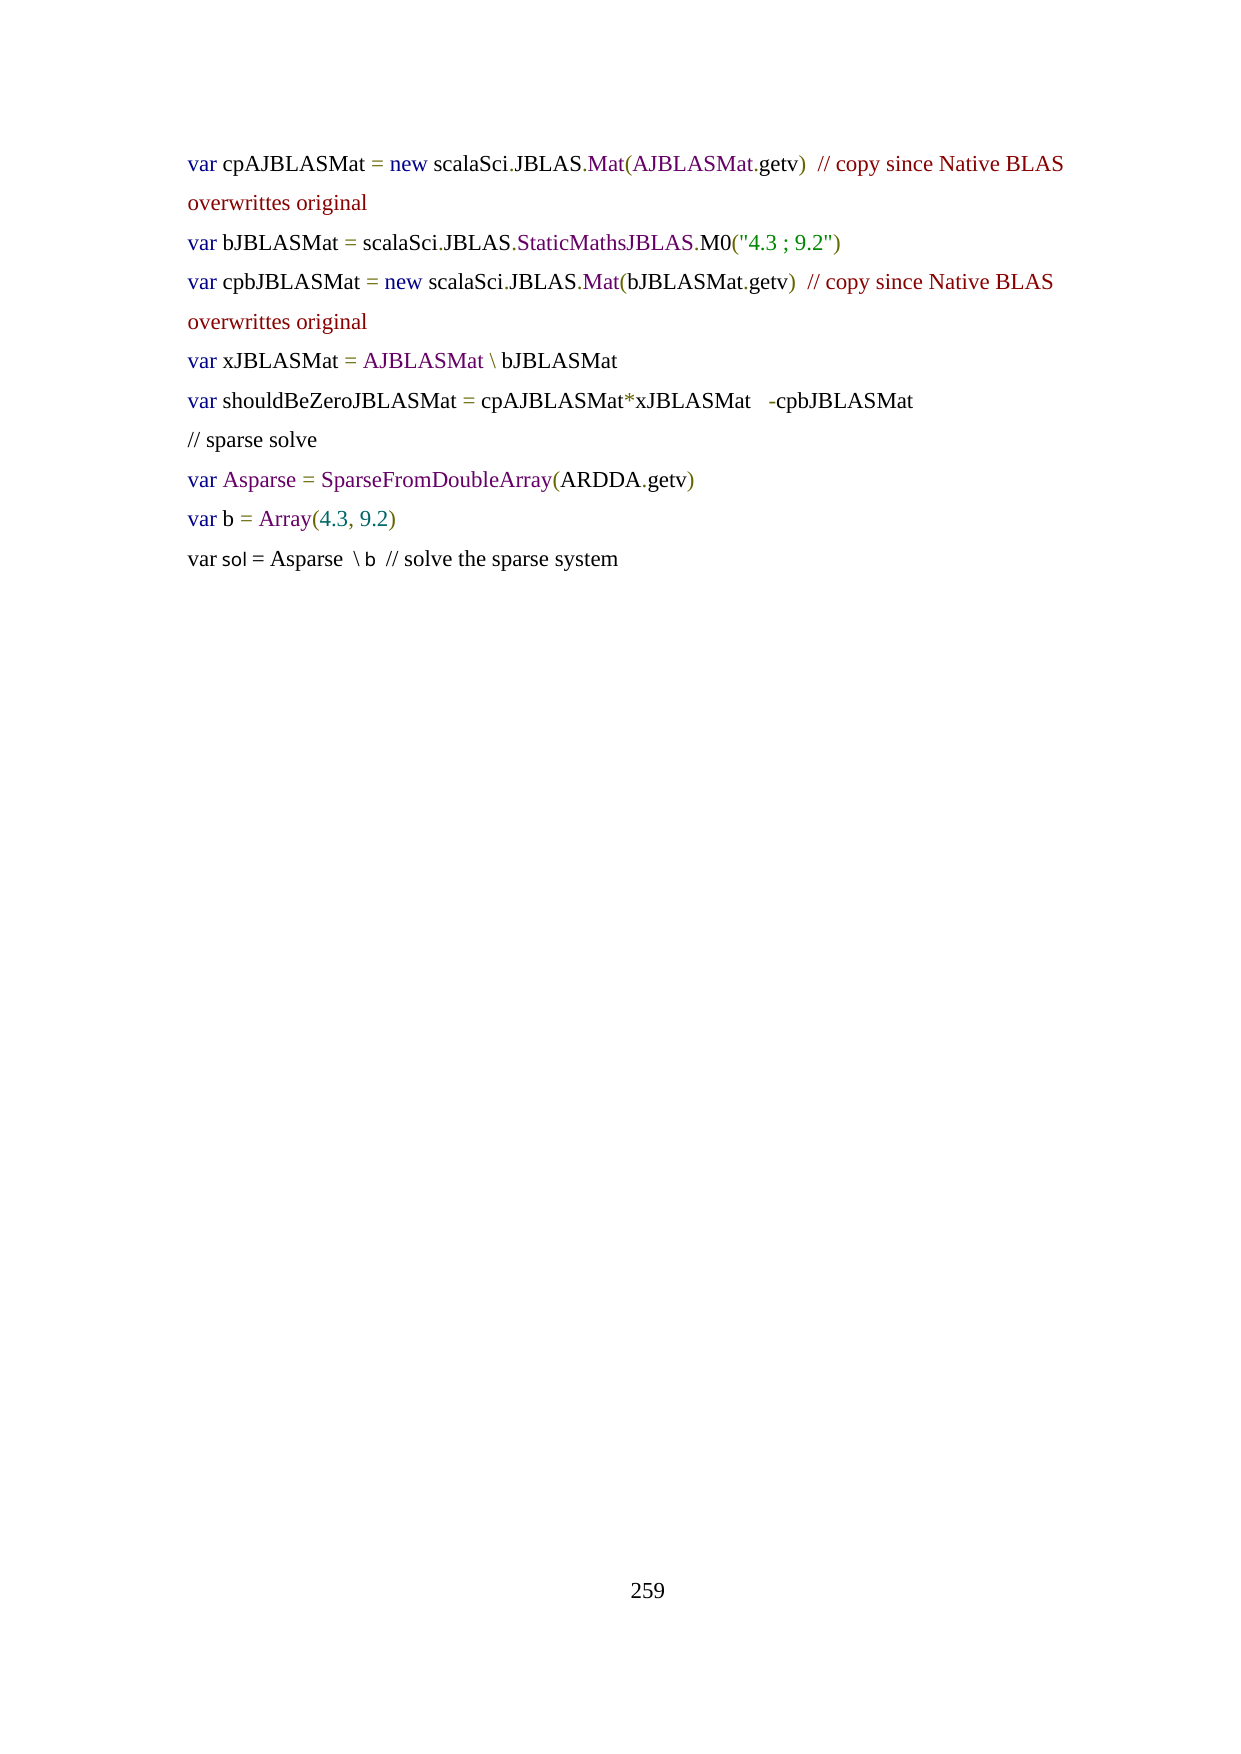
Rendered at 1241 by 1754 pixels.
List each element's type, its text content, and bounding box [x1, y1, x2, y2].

text var shouldBeZeroJBLASMat = cpAJBLASMat*xJBLASMat -cpbJBLASMat [187, 387, 1108, 413]
text var xJBLASMat = AJBLASMat \ bJBLASMat [187, 347, 1108, 374]
text var b = Array(4.3, 9.2) [187, 505, 1108, 532]
text var Asparse = SparseFromDoubleArray(ARDDA.getv) [187, 466, 1108, 492]
text var bJBLASMat = scalaSci.JBLAS.StaticMathsJBLAS.M0("4.3 ; 9.2") [187, 229, 1108, 255]
text var sol = Asparse \ b // solve the sparse system [187, 545, 1108, 572]
text var cpbJBLASMat = new scalaSci.JBLAS.Mat(bJBLASMat.getv) // copy since Native BLAS overwrittes original [187, 268, 1108, 334]
text var cpAJBLASMat = new scalaSci.JBLAS.Mat(AJBLASMat.getv) // copy since Native BLAS overwrittes original [187, 150, 1108, 216]
text // sparse solve [187, 426, 1108, 453]
